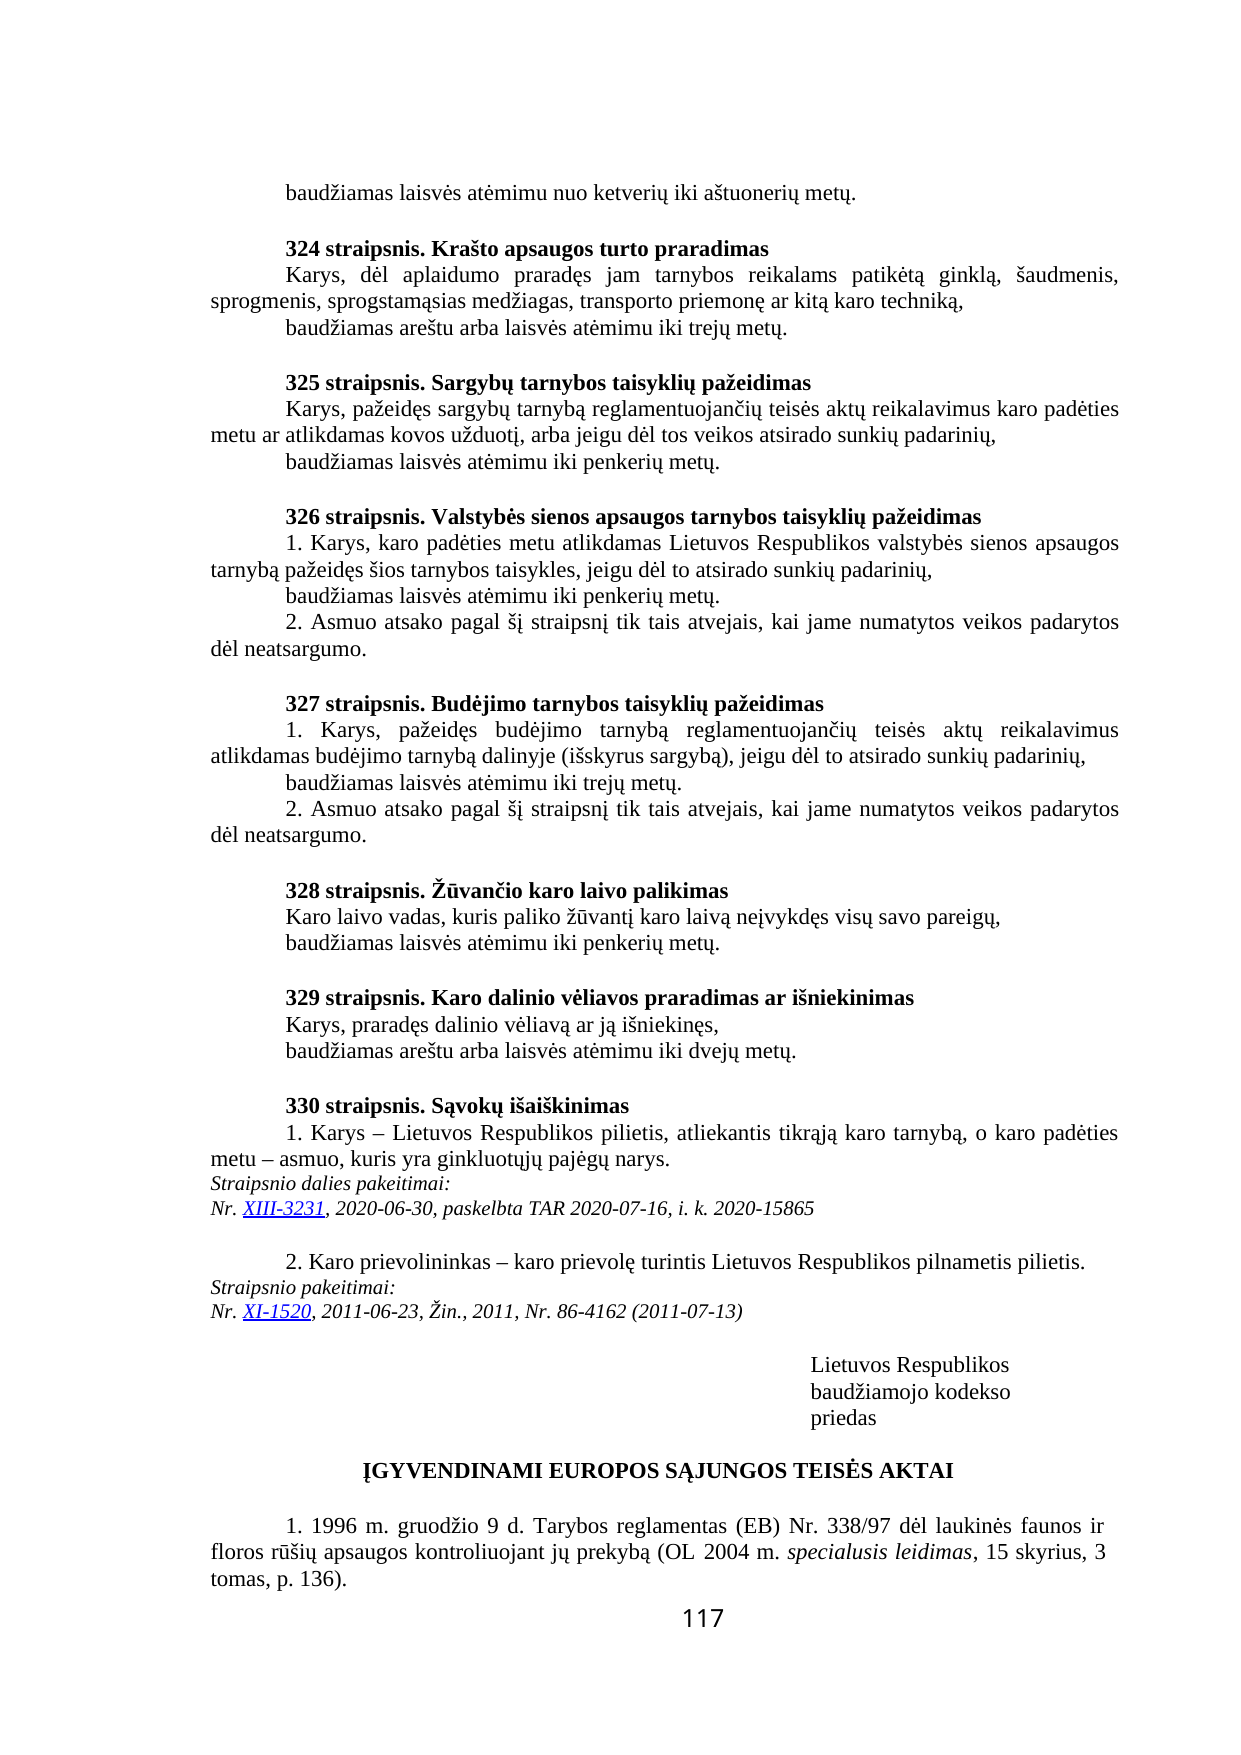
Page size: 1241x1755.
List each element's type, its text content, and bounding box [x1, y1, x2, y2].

text 2. Karo prievolininkas – karo prievolę turintis Lietuvos Respublikos pilnametis pilietis. [210, 1248, 1120, 1274]
text Nr. XIII-3231, 2020-06-30, paskelbta TAR 2020-07-16, i. k. 2020-15865 [210, 1195, 1120, 1219]
text 1. Karys, pažeidęs budėjimo tarnybą reglamentuojančių teisės aktų reikalavimus atlikdamas budėjimo tarnybą dalinyje (išskyrus sargybą), jeigu dėl to atsirado sunkių padarinių, [210, 716, 1120, 769]
text Straipsnio pakeitimai: [210, 1274, 1120, 1299]
text 327 straipsnis. Budėjimo tarnybos taisyklių pažeidimas [210, 690, 1120, 716]
text 324 straipsnis. Krašto apsaugos turto praradimas [210, 234, 1120, 261]
text 325 straipsnis. Sargybų tarnybos taisyklių pažeidimas [210, 369, 1120, 395]
text 326 straipsnis. Valstybės sienos apsaugos tarnybos taisyklių pažeidimas [210, 503, 1120, 529]
text ĮGYVENDINAMI EUROPOS SĄJUNGOS TEISĖS AKTAI [210, 1457, 1106, 1483]
text baudžiamas laisvės atėmimu nuo ketverių iki aštuonerių metų. [210, 179, 1120, 206]
text baudžiamojo kodekso [210, 1378, 1120, 1404]
text 329 straipsnis. Karo dalinio vėliavos praradimas ar išniekinimas [210, 984, 1120, 1011]
text Lietuvos Respublikos [210, 1351, 1120, 1378]
text 1. Karys – Lietuvos Respublikos pilietis, atliekantis tikrąją karo tarnybą, o karo padėties metu – asmuo, kuris yra ginkluotųjų pajėgų narys. [210, 1119, 1120, 1171]
text Nr. XI-1520, 2011-06-23, Žin., 2011, Nr. 86-4162 (2011-07-13) [210, 1299, 1120, 1323]
text 2. Asmuo atsako pagal šį straipsnį tik tais atvejais, kai jame numatytos veikos padarytos dėl neatsargumo. [210, 608, 1120, 661]
text priedas [210, 1404, 1120, 1431]
text baudžiamas areštu arba laisvės atėmimu iki trejų metų. [210, 314, 1120, 340]
text Karys, dėl aplaidumo praradęs jam tarnybos reikalams patikėtą ginklą, šaudmenis, sprogmenis, sprogstamąsias medžiagas, transporto priemonę ar kitą karo techniką, [210, 261, 1120, 314]
text Karys, pažeidęs sargybų tarnybą reglamentuojančių teisės aktų reikalavimus karo padėties metu ar atlikdamas kovos užduotį, arba jeigu dėl tos veikos atsirado sunkių padarinių, [210, 395, 1120, 448]
text baudžiamas areštu arba laisvės atėmimu iki dvejų metų. [210, 1037, 1120, 1063]
text Karo laivo vadas, kuris paliko žūvantį karo laivą neįvykdęs visų savo pareigų, [210, 903, 1120, 929]
text Straipsnio dalies pakeitimai: [210, 1171, 1120, 1195]
text baudžiamas laisvės atėmimu iki trejų metų. [210, 769, 1120, 795]
text baudžiamas laisvės atėmimu iki penkerių metų. [210, 929, 1120, 956]
text baudžiamas laisvės atėmimu iki penkerių metų. [210, 582, 1120, 608]
text Karys, praradęs dalinio vėliavą ar ją išniekinęs, [210, 1011, 1120, 1037]
text 2. Asmuo atsako pagal šį straipsnį tik tais atvejais, kai jame numatytos veikos padarytos dėl neatsargumo. [210, 795, 1120, 848]
text 1. 1996 m. gruodžio 9 d. Tarybos reglamentas (EB) Nr. 338/97 dėl laukinės faunos ir floros rūšių apsaugos kontroliuojant jų prekybą (OL 2004 m. specialusis leidimas, 15 skyrius, 3 tomas, p. 136). [210, 1512, 1106, 1591]
text baudžiamas laisvės atėmimu iki penkerių metų. [210, 448, 1120, 474]
text 328 straipsnis. Žūvančio karo laivo palikimas [210, 877, 1120, 903]
text 330 straipsnis. Sąvokų išaiškinimas [210, 1092, 1120, 1119]
text 1. Karys, karo padėties metu atlikdamas Lietuvos Respublikos valstybės sienos apsaugos tarnybą pažeidęs šios tarnybos taisykles, jeigu dėl to atsirado sunkių padarinių, [210, 529, 1120, 582]
